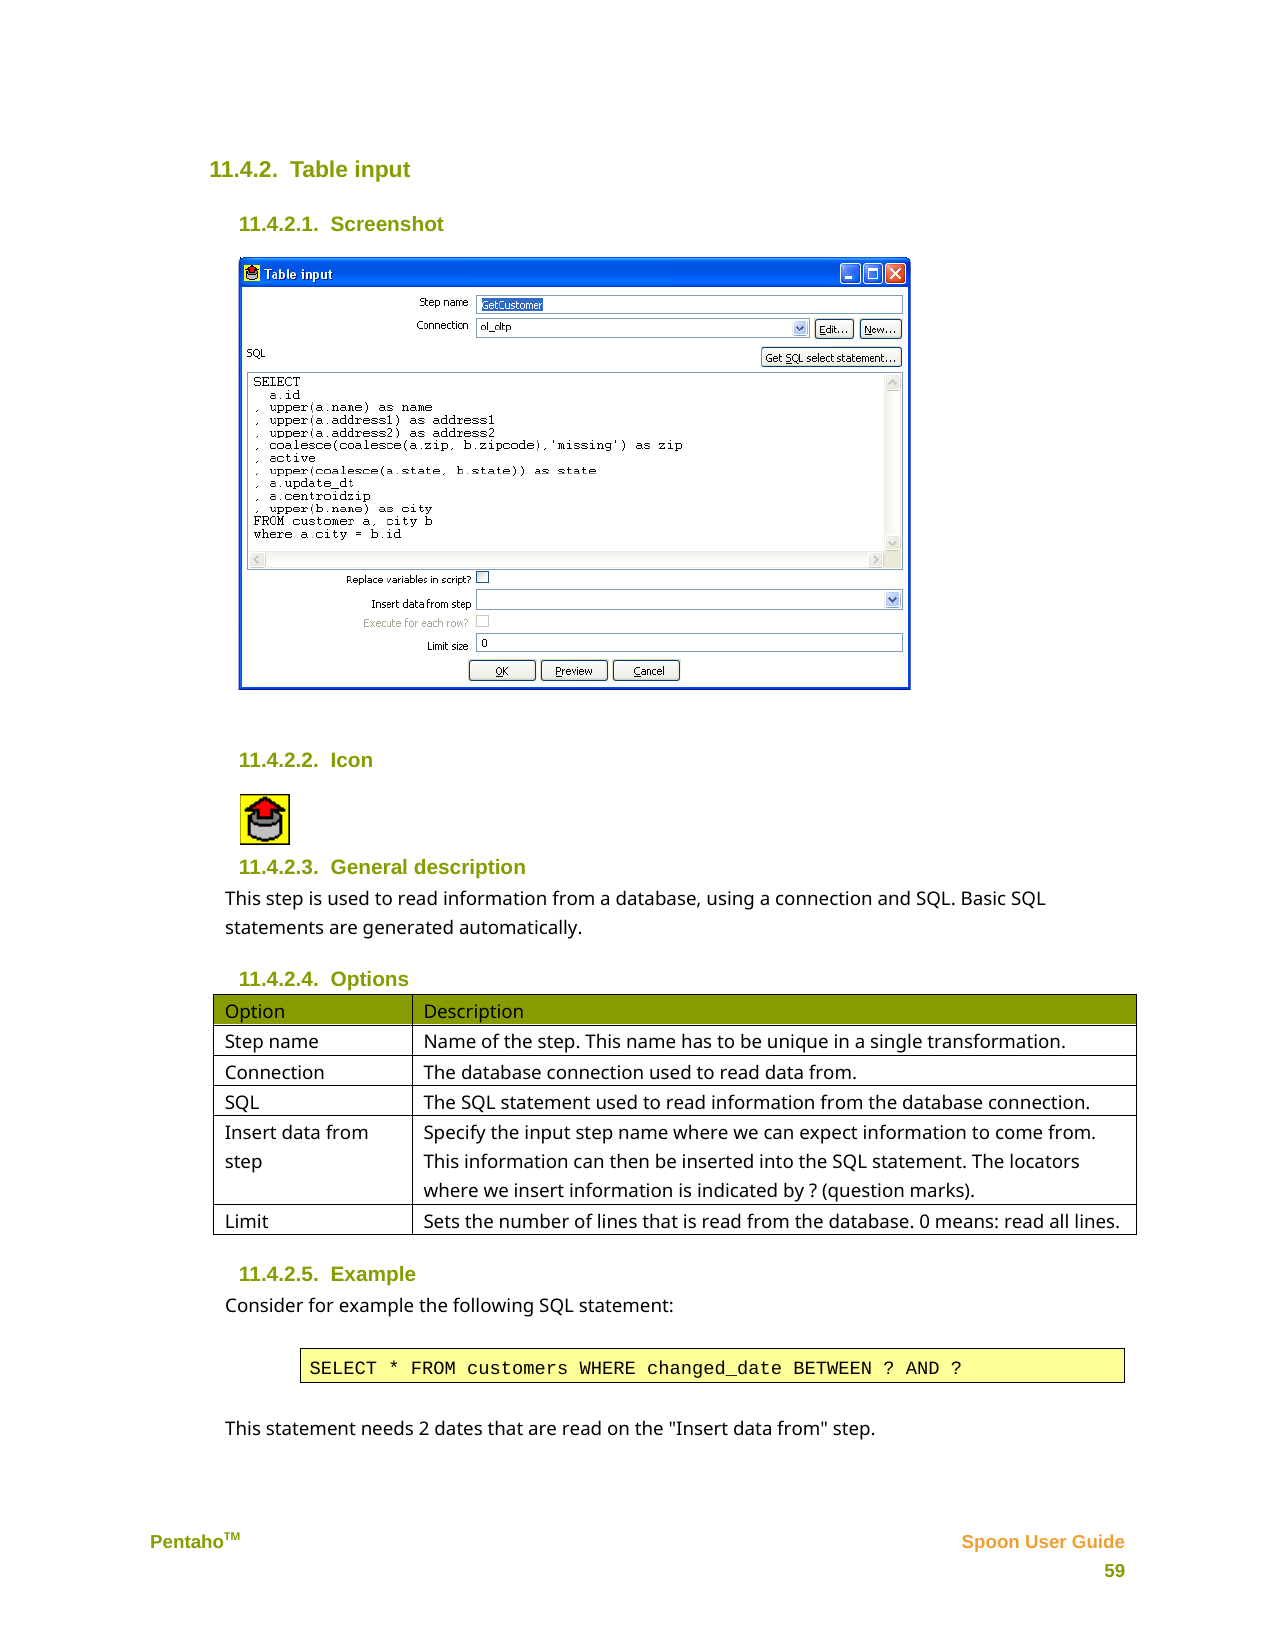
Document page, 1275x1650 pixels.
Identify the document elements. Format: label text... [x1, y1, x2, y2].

table_cell Sets the number of lines that is read from the database. 0 means: read all lines. [413, 1205, 1136, 1234]
table_cell SQL [214, 1086, 412, 1115]
table_cell The database connection used to read data from. [413, 1056, 1136, 1085]
table_cell The SQL statement used to read information from the database connection. [413, 1086, 1136, 1115]
table_header Description [413, 995, 1136, 1024]
picture [238, 257, 911, 690]
table_cell Step name [214, 1026, 412, 1055]
table_cell Limit [214, 1205, 412, 1234]
text This statement needs 2 dates that are read on the "Insert data from" step. [225, 1412, 1125, 1441]
subtitle Screenshot [239, 204, 1125, 238]
text Consider for example the following SQL statement: [225, 1289, 1125, 1318]
table_header Option [214, 995, 412, 1024]
subtitle Icon [239, 739, 1125, 774]
table_cell Specify the input step name where we can expect information to come from. This information can then be inserted into the SQL statement. The locators where we insert information is indicated by ? (question marks). [413, 1116, 1136, 1204]
table_cell Insert data from step [214, 1116, 412, 1204]
table_cell Name of the step. This name has to be unique in a single transformation. [413, 1026, 1136, 1055]
picture [240, 794, 290, 845]
subtitle General description [238, 852, 1125, 881]
subtitle Options [239, 959, 1125, 994]
table_cell Connection [214, 1056, 412, 1085]
text This step is used to read information from a database, using a connection and SQL. Basic SQL statements are generated automatically. [225, 882, 1125, 940]
text SELECT * FROM customers WHERE changed_date BETWEEN ? AND ? [301, 1349, 1124, 1382]
subtitle Table input [209, 150, 1125, 185]
subtitle Example [239, 1254, 1125, 1289]
